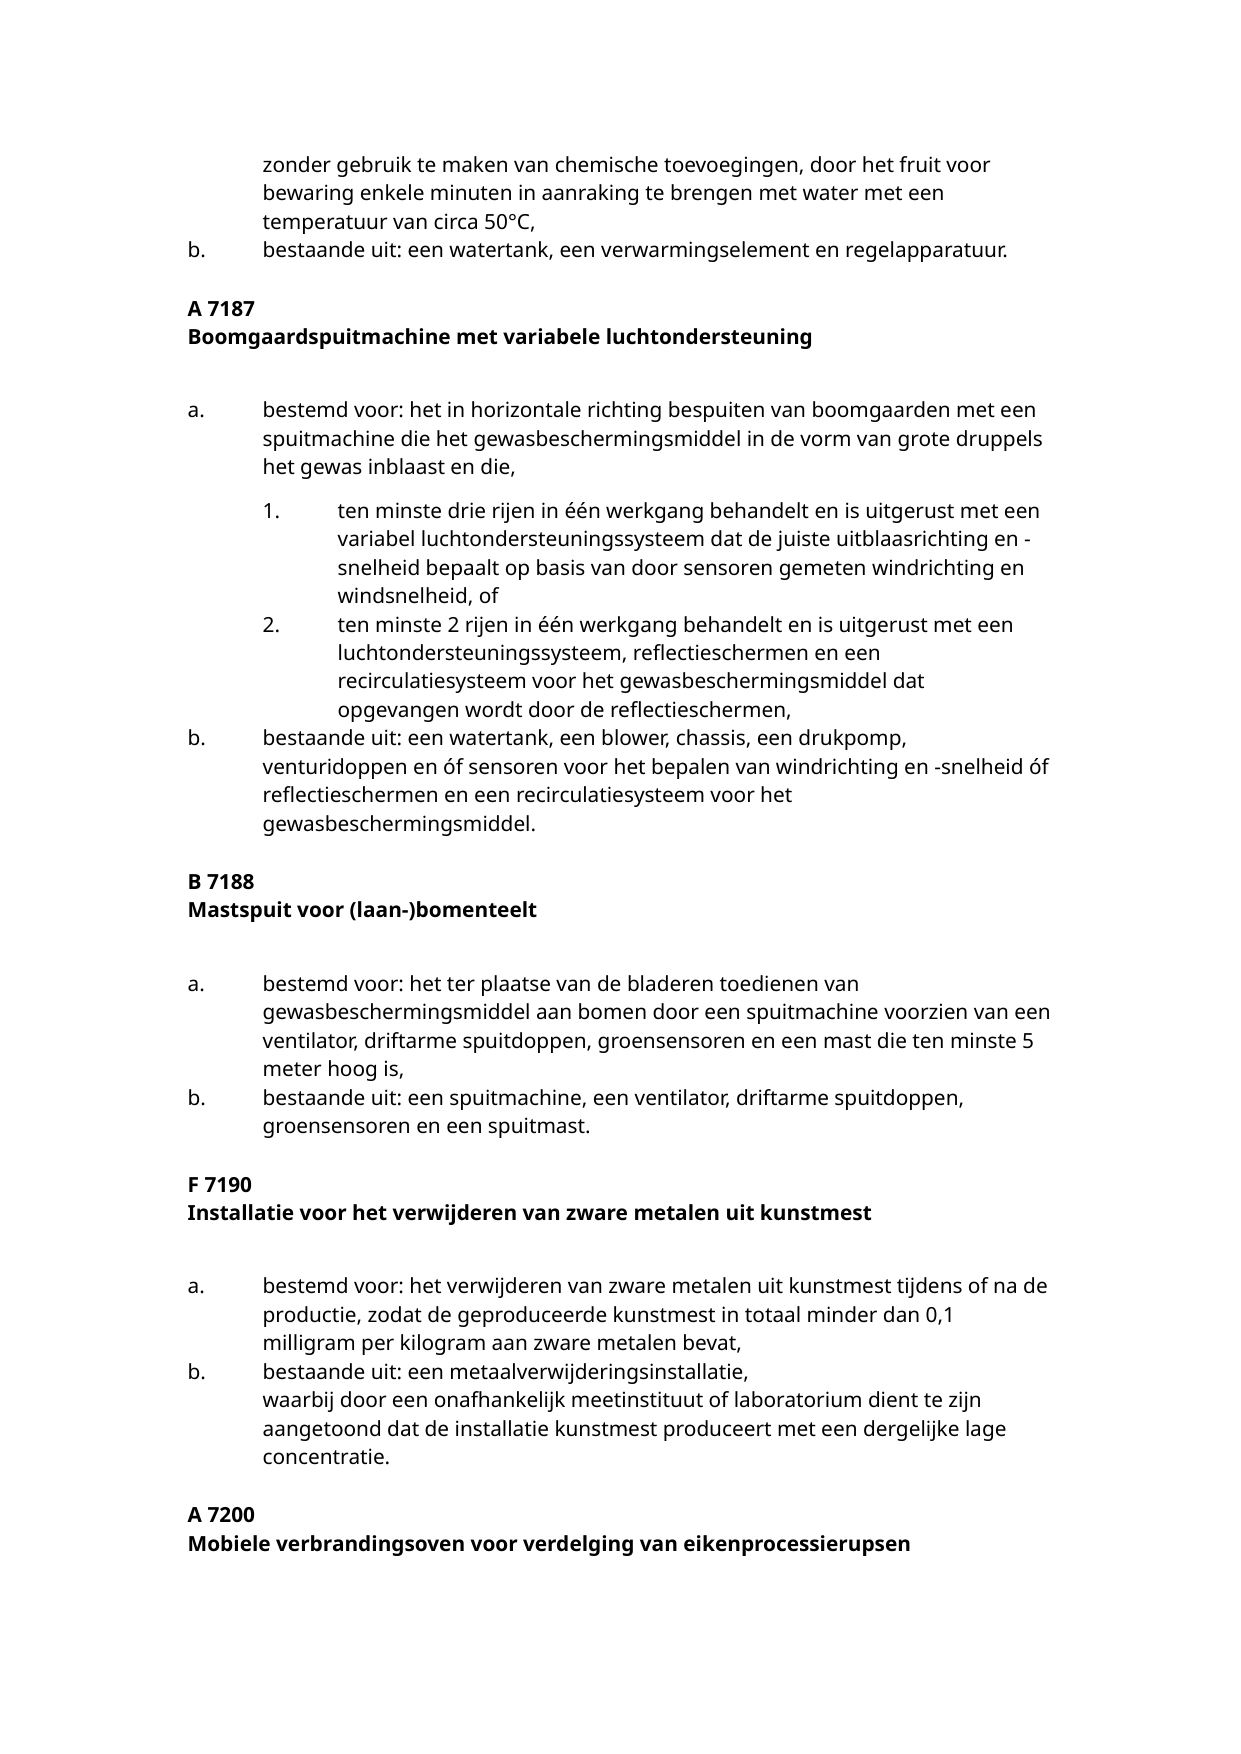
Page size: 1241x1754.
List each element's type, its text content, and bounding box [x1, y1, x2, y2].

list zonder gebruik te maken van chemische toevoegingen, door het fruit voor bewaring enkele minuten in aanraking te brengen met water met een temperatuur van circa 50°C, [187, 150, 1053, 235]
list bestemd voor: het ter plaatse van de bladeren toedienen van gewasbeschermingsmiddel aan bomen door een spuitmachine voorzien van een ventilator, driftarme spuitdoppen, groensensoren en een mast die ten minste 5 meter hoog is, [187, 969, 1053, 1083]
text Mobiele verbrandingsoven voor verdelging van eikenprocessierupsen [187, 1529, 1053, 1557]
list ten minste 2 rijen in één werkgang behandelt en is uitgerust met een luchtondersteuningssysteem, reflectieschermen en een recirculatiesysteem voor het gewasbeschermingsmiddel dat opgevangen wordt door de reflectieschermen, [262, 610, 1053, 723]
text B 7188 [187, 867, 1053, 896]
list waarbij door een onafhankelijk meetinstituut of laboratorium dient te zijn aangetoond dat de installatie kunstmest produceert met een dergelijke lage concentratie. [187, 1385, 1053, 1471]
text Boomgaardspuitmachine met variabele luchtondersteuning [187, 322, 1053, 351]
text Mastspuit voor (laan-)bomenteelt [187, 896, 1053, 924]
list bestaande uit: een metaalverwijderingsinstallatie, [187, 1357, 1053, 1385]
text Installatie voor het verwijderen van zware metalen uit kunstmest [187, 1198, 1053, 1227]
list bestaande uit: een watertank, een blower, chassis, een drukpomp, venturidoppen en óf sensoren voor het bepalen van windrichting en -snelheid óf reflectieschermen en een recirculatiesysteem voor het gewasbeschermingsmiddel. [187, 723, 1053, 837]
list bestaande uit: een watertank, een verwarmingselement en regelapparatuur. [187, 235, 1053, 264]
list bestaande uit: een spuitmachine, een ventilator, driftarme spuitdoppen, groensensoren en een spuitmast. [187, 1083, 1053, 1140]
text F 7190 [187, 1170, 1053, 1198]
list bestemd voor: het in horizontale richting bespuiten van boomgaarden met een spuitmachine die het gewasbeschermingsmiddel in de vorm van grote druppels het gewas inblaast en die, [187, 396, 1053, 481]
text A 7200 [187, 1501, 1053, 1529]
text A 7187 [187, 294, 1053, 322]
list ten minste drie rijen in één werkgang behandelt en is uitgerust met een variabel luchtondersteuningssysteem dat de juiste uitblaasrichting en -snelheid bepaalt op basis van door sensoren gemeten windrichting en windsnelheid, of [262, 496, 1053, 610]
list bestemd voor: het verwijderen van zware metalen uit kunstmest tijdens of na de productie, zodat de geproduceerde kunstmest in totaal minder dan 0,1 milligram per kilogram aan zware metalen bevat, [187, 1272, 1053, 1357]
